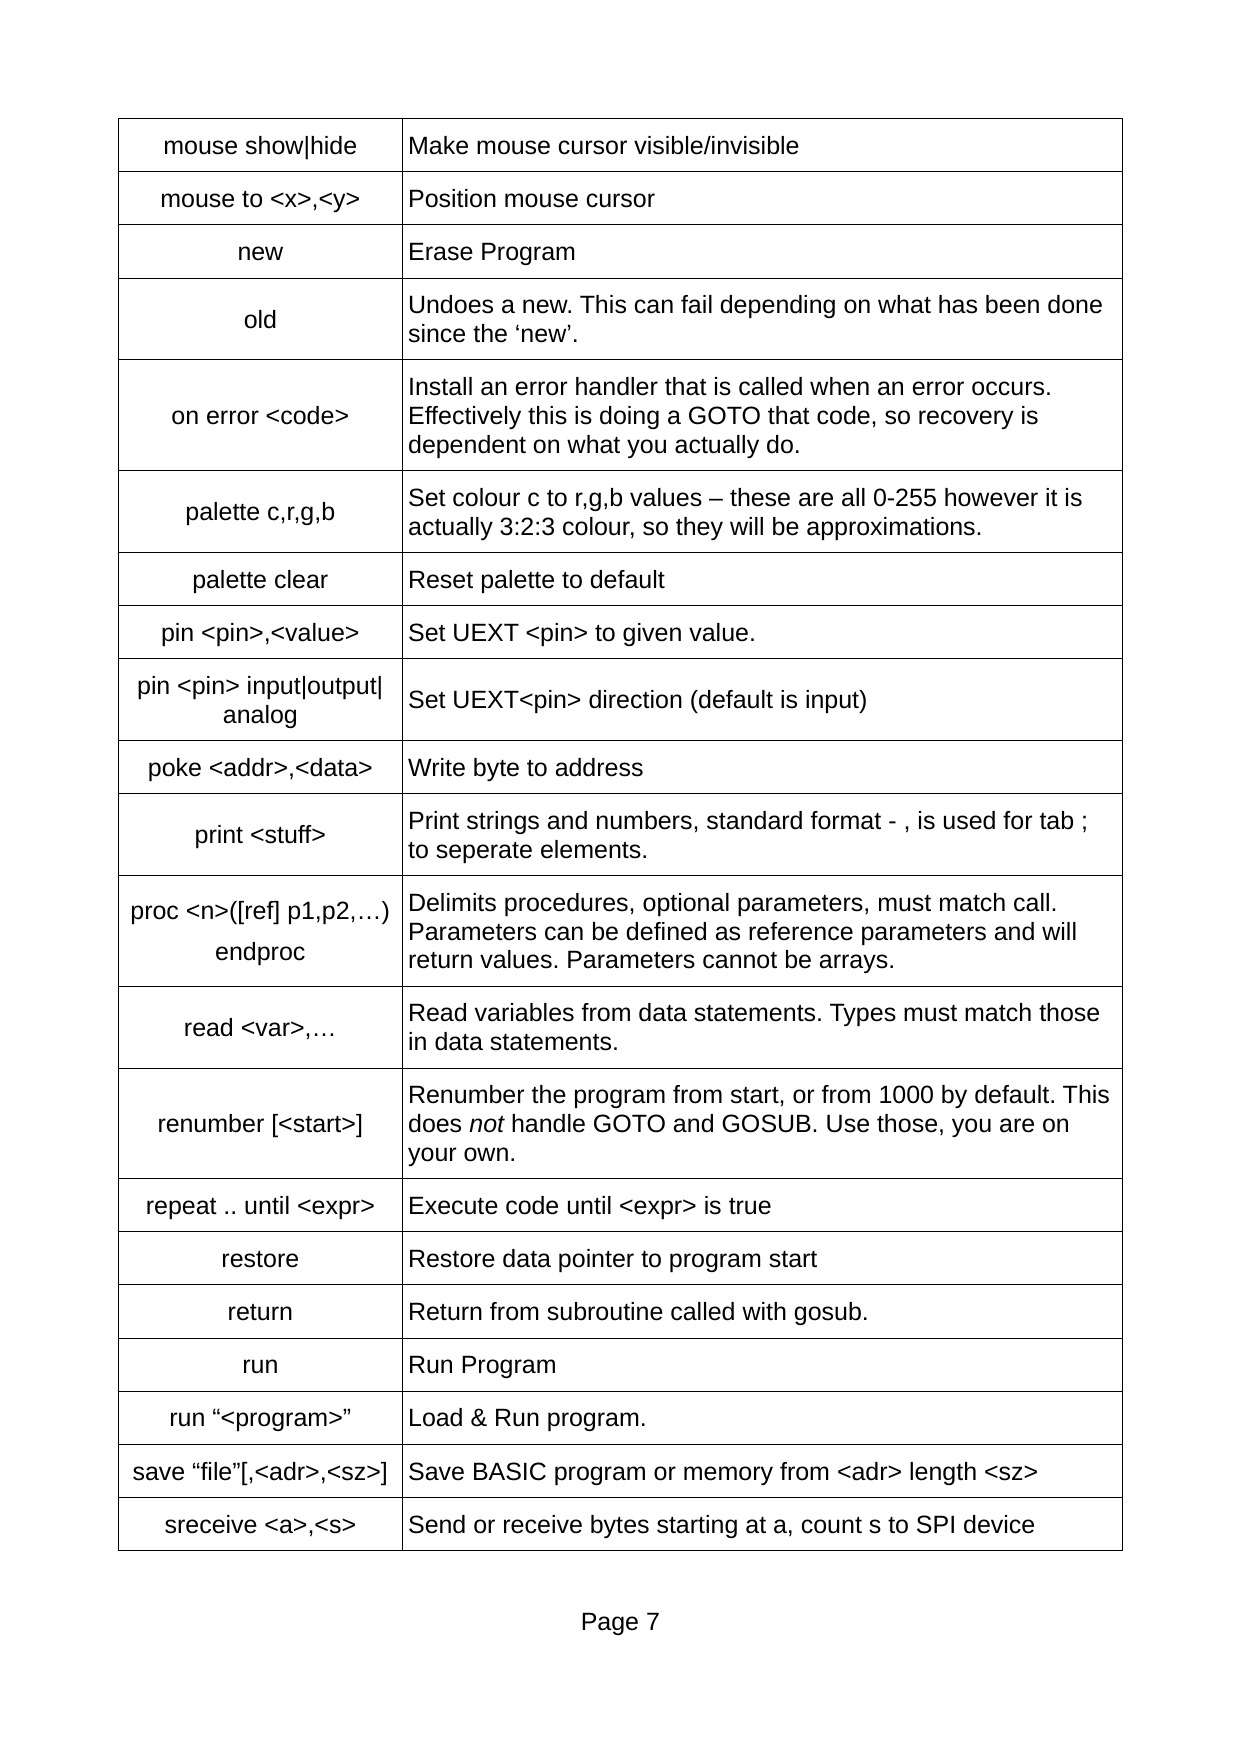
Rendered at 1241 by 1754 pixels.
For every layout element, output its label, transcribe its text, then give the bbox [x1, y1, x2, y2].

table_cell Run [119, 1339, 402, 1391]
table_cell Position mouse cursor [403, 172, 1122, 224]
table_cell Repeat .. until <expr> [119, 1179, 402, 1231]
table_cell Return [119, 1285, 402, 1337]
table_cell Write byte to address [403, 741, 1122, 793]
table_cell Return from subroutine called with gosub. [403, 1285, 1122, 1337]
table_cell Renumber [<start>] [119, 1069, 402, 1178]
table_cell Palette clear [119, 553, 402, 605]
table_cell Save BASIC program or memory from <adr> length <sz> [403, 1445, 1122, 1497]
table_cell Poke <addr>,<data> [119, 741, 402, 793]
table_cell Restore data pointer to program start [403, 1232, 1122, 1284]
table_cell new [119, 225, 402, 277]
table_cell Send or receive bytes starting at a, count s to SPI device [403, 1498, 1122, 1550]
table_cell Read variables from data statements. Types must match those in data statements. [403, 987, 1122, 1067]
table_cell Run “<program>” [119, 1392, 402, 1444]
table_cell Set UEXT <pin> to given value. [403, 606, 1122, 658]
table_cell Set UEXT<pin> direction (default is input) [403, 659, 1122, 740]
table_cell Delimits procedures, optional parameters, must match call. Parameters can be defined as reference parameters and will return values. Parameters cannot be arrays. [403, 876, 1122, 986]
table_cell Print strings and numbers, standard format - , is used for tab ; to seperate elements. [403, 794, 1122, 875]
table_cell Mouse TO <x>,<y> [119, 172, 402, 224]
table_cell Execute code until <expr> is true [403, 1179, 1122, 1231]
table_cell Renumber the program from start, or from 1000 by default. This does not handle GOTO and GOSUB. Use those, you are on your own. [403, 1069, 1122, 1178]
table_cell sreceive <a>,<s> [119, 1498, 402, 1550]
table_cell Run Program [403, 1339, 1122, 1391]
table_cell Reset palette to default [403, 553, 1122, 605]
table_cell Read <var>,… [119, 987, 402, 1067]
table_cell Old [119, 279, 402, 359]
table_cell Pin <pin> INPUT|output|analog [119, 659, 402, 740]
table_cell Make mouse cursor visible/invisible [403, 119, 1122, 171]
table_cell Mouse show|hide [119, 119, 402, 171]
table_cell Set colour c to r,g,b values – these are all 0-255 however it is actually 3:2:3 colour, so they will be approximations. [403, 471, 1122, 552]
table_cell Restore [119, 1232, 402, 1284]
table_cell Save “file”[,<adr>,<sz>] [119, 1445, 402, 1497]
table_cell Proc <n>([ref] p1,p2,…) endproc [119, 876, 402, 986]
table_cell On error <code> [119, 360, 402, 470]
table_cell Load & Run program. [403, 1392, 1122, 1444]
table_cell Undoes a new. This can fail depending on what has been done since the ‘new’. [403, 279, 1122, 359]
table_cell Install an error handler that is called when an error occurs. Effectively this is doing a GOTO that code, so recovery is dependent on what you actually do. [403, 360, 1122, 470]
table_cell Palette c,r,g,b [119, 471, 402, 552]
table_cell Print <stuff> [119, 794, 402, 875]
table_cell Erase Program [403, 225, 1122, 277]
table_cell Pin <pin>,<value> [119, 606, 402, 658]
